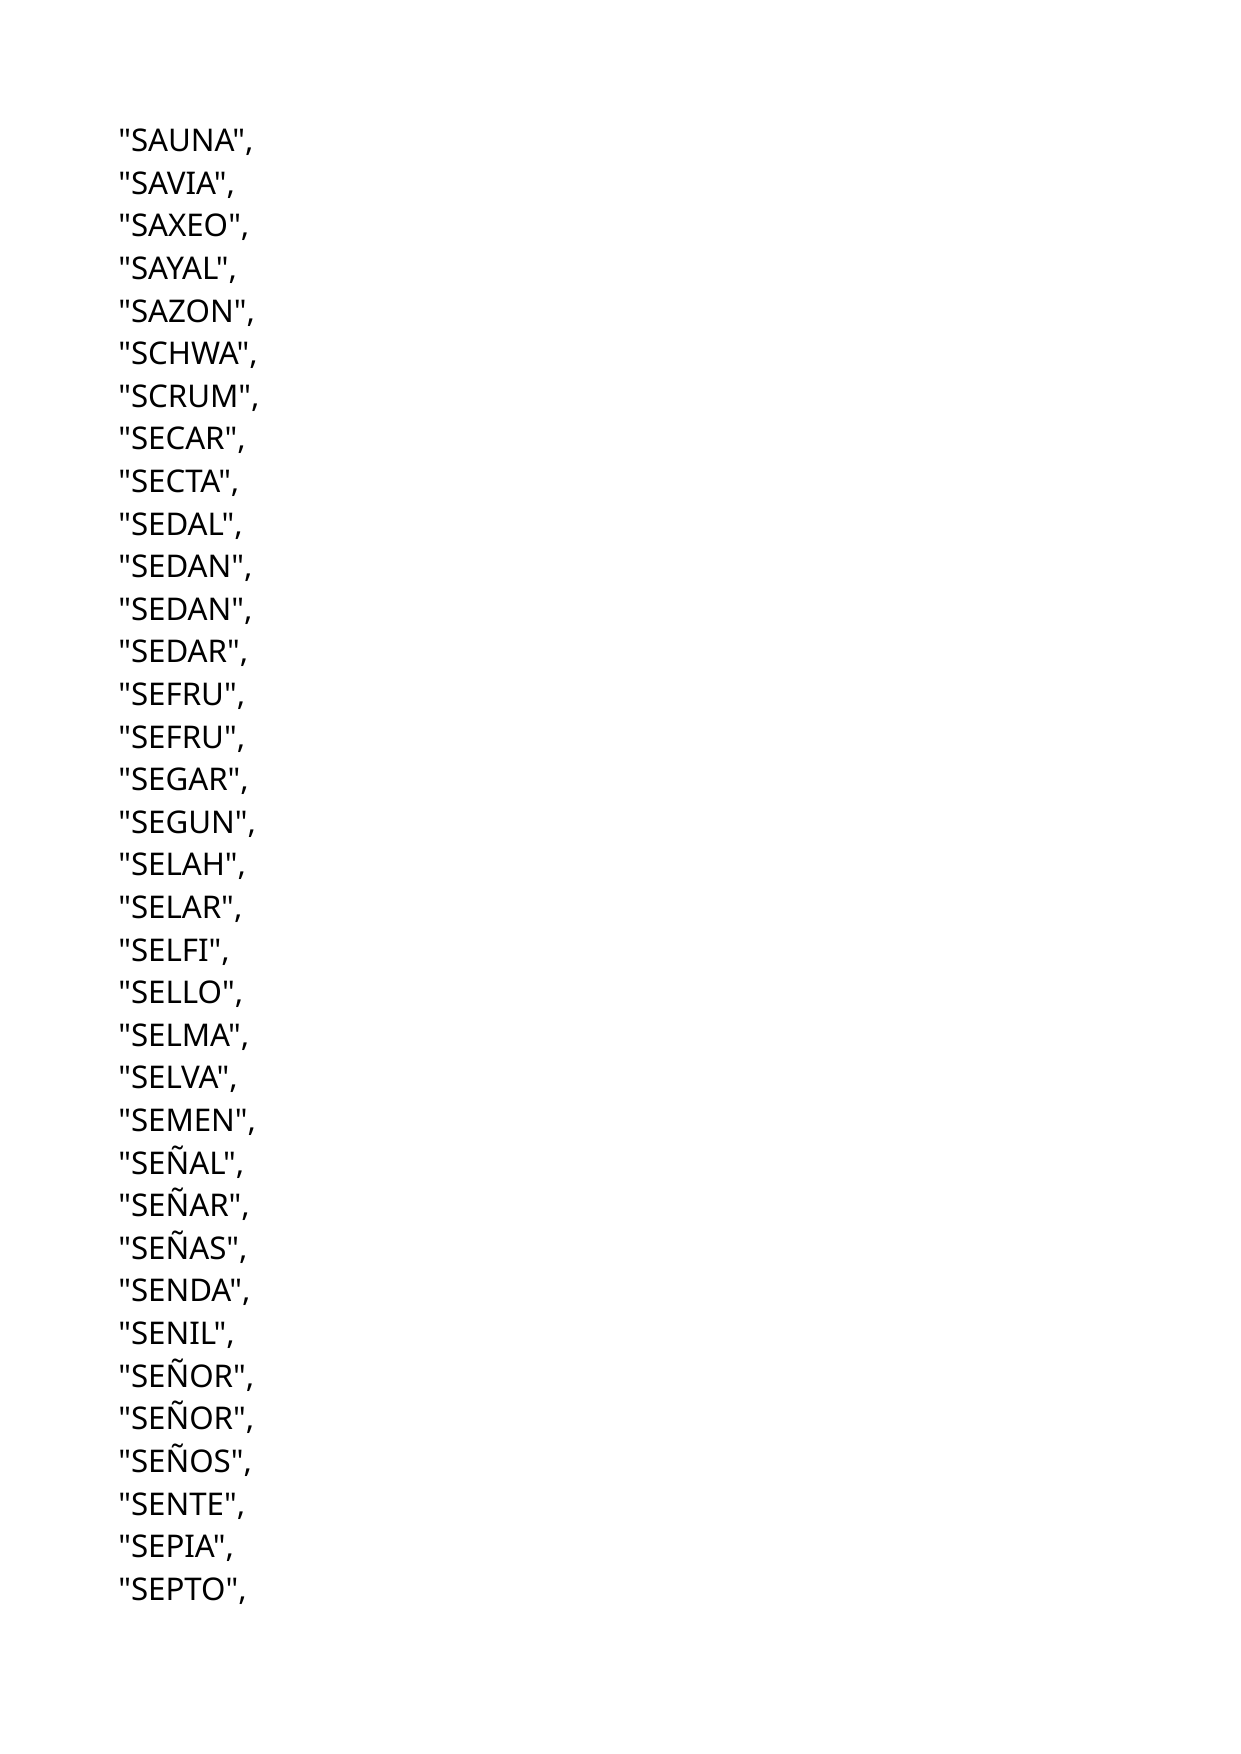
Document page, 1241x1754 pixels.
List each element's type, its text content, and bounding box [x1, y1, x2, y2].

text "SEÑAL", [118, 1141, 1122, 1183]
text "SCRUM", [118, 374, 1122, 416]
text "SEÑAS", [118, 1226, 1122, 1268]
text "SEDAR", [118, 629, 1122, 672]
text "SELLO", [118, 970, 1122, 1013]
text "SEÑOR", [118, 1354, 1122, 1396]
text "SEÑOR", [118, 1396, 1122, 1439]
text "SEÑAR", [118, 1183, 1122, 1226]
text "SECAR", [118, 416, 1122, 459]
text "SEFRU", [118, 714, 1122, 757]
text "SENIL", [118, 1311, 1122, 1354]
text "SAYAL", [118, 246, 1122, 288]
text "SELAH", [118, 842, 1122, 885]
text "SEGUN", [118, 800, 1122, 842]
text "SCHWA", [118, 331, 1122, 374]
text "SELFI", [118, 928, 1122, 970]
text "SAZON", [118, 288, 1122, 331]
text "SELVA", [118, 1055, 1122, 1098]
text "SEGAR", [118, 757, 1122, 800]
text "SAVIA", [118, 161, 1122, 203]
text "SEÑOS", [118, 1439, 1122, 1481]
text "SECTA", [118, 459, 1122, 502]
text "SELMA", [118, 1013, 1122, 1055]
text "SAXEO", [118, 203, 1122, 246]
text "SENDA", [118, 1268, 1122, 1311]
text "SEMEN", [118, 1098, 1122, 1141]
text "SEDAL", [118, 502, 1122, 544]
text "SEPIA", [118, 1524, 1122, 1567]
text "SEDAN", [118, 587, 1122, 629]
text "SELAR", [118, 885, 1122, 928]
text "SENTE", [118, 1481, 1122, 1524]
text "SAUNA", [118, 118, 1122, 161]
text "SEDAN", [118, 544, 1122, 587]
text "SEFRU", [118, 672, 1122, 714]
text "SEPTO", [118, 1567, 1122, 1609]
